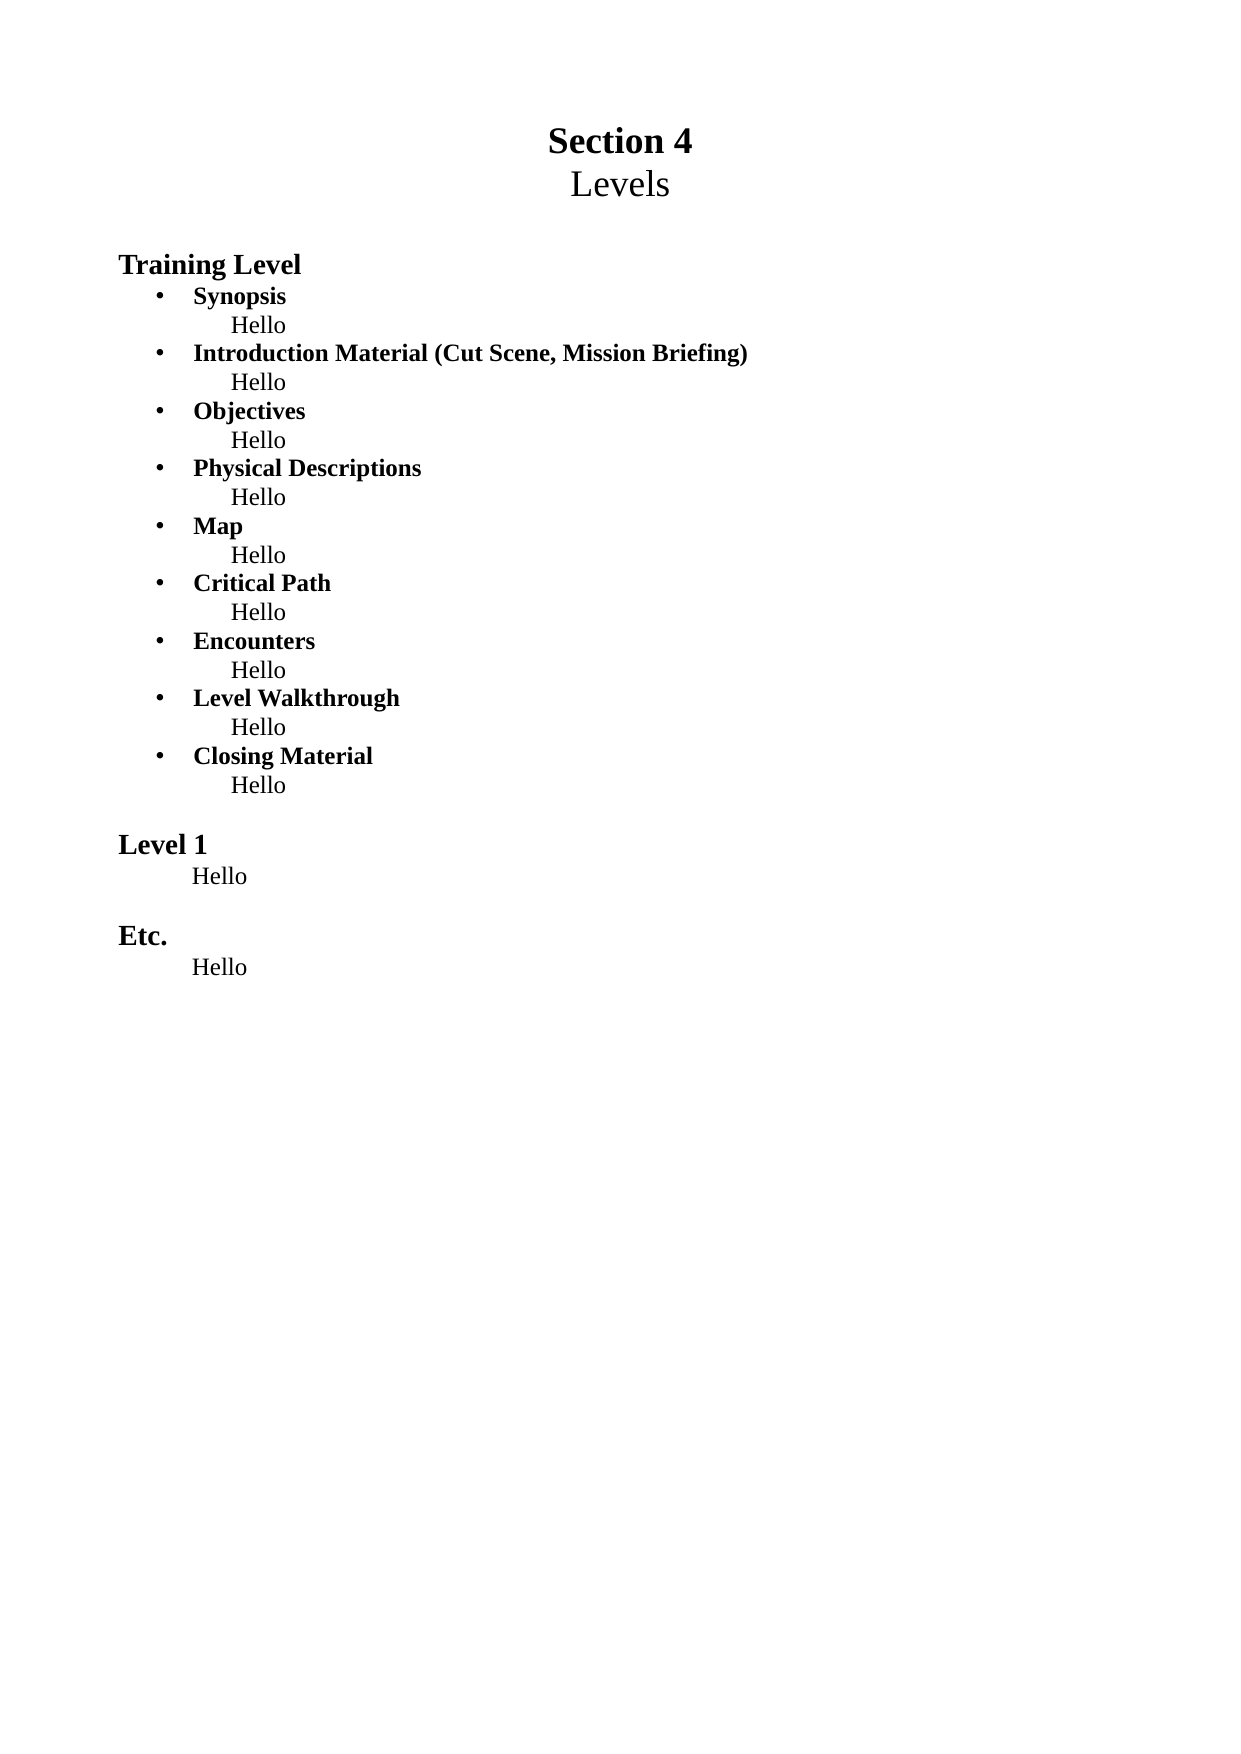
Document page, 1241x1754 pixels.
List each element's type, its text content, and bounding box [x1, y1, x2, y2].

list Encounters [156, 626, 1122, 655]
text Training Level [118, 247, 1122, 281]
list Closing Material [156, 741, 1122, 770]
list Hello [193, 310, 1122, 338]
text Section 4 [118, 118, 1122, 161]
list Hello [193, 655, 1122, 683]
list Hello [193, 540, 1122, 568]
list Level Walkthrough [156, 683, 1122, 712]
list Map [156, 511, 1122, 540]
text Hello [118, 952, 1122, 981]
list Hello [193, 597, 1122, 626]
list Hello [193, 712, 1122, 741]
text Level 1 [118, 827, 1122, 861]
list Hello [193, 367, 1122, 396]
list Introduction Material (Cut Scene, Mission Briefing) [156, 338, 1122, 367]
list Critical Path [156, 568, 1122, 597]
list Hello [193, 425, 1122, 453]
text Hello [118, 861, 1122, 889]
list Hello [193, 770, 1122, 798]
list Objectives [156, 396, 1122, 425]
list Synopsis [156, 281, 1122, 310]
list Hello [193, 482, 1122, 511]
text Etc. [118, 918, 1122, 952]
text Levels [118, 161, 1122, 204]
list Physical Descriptions [156, 453, 1122, 482]
